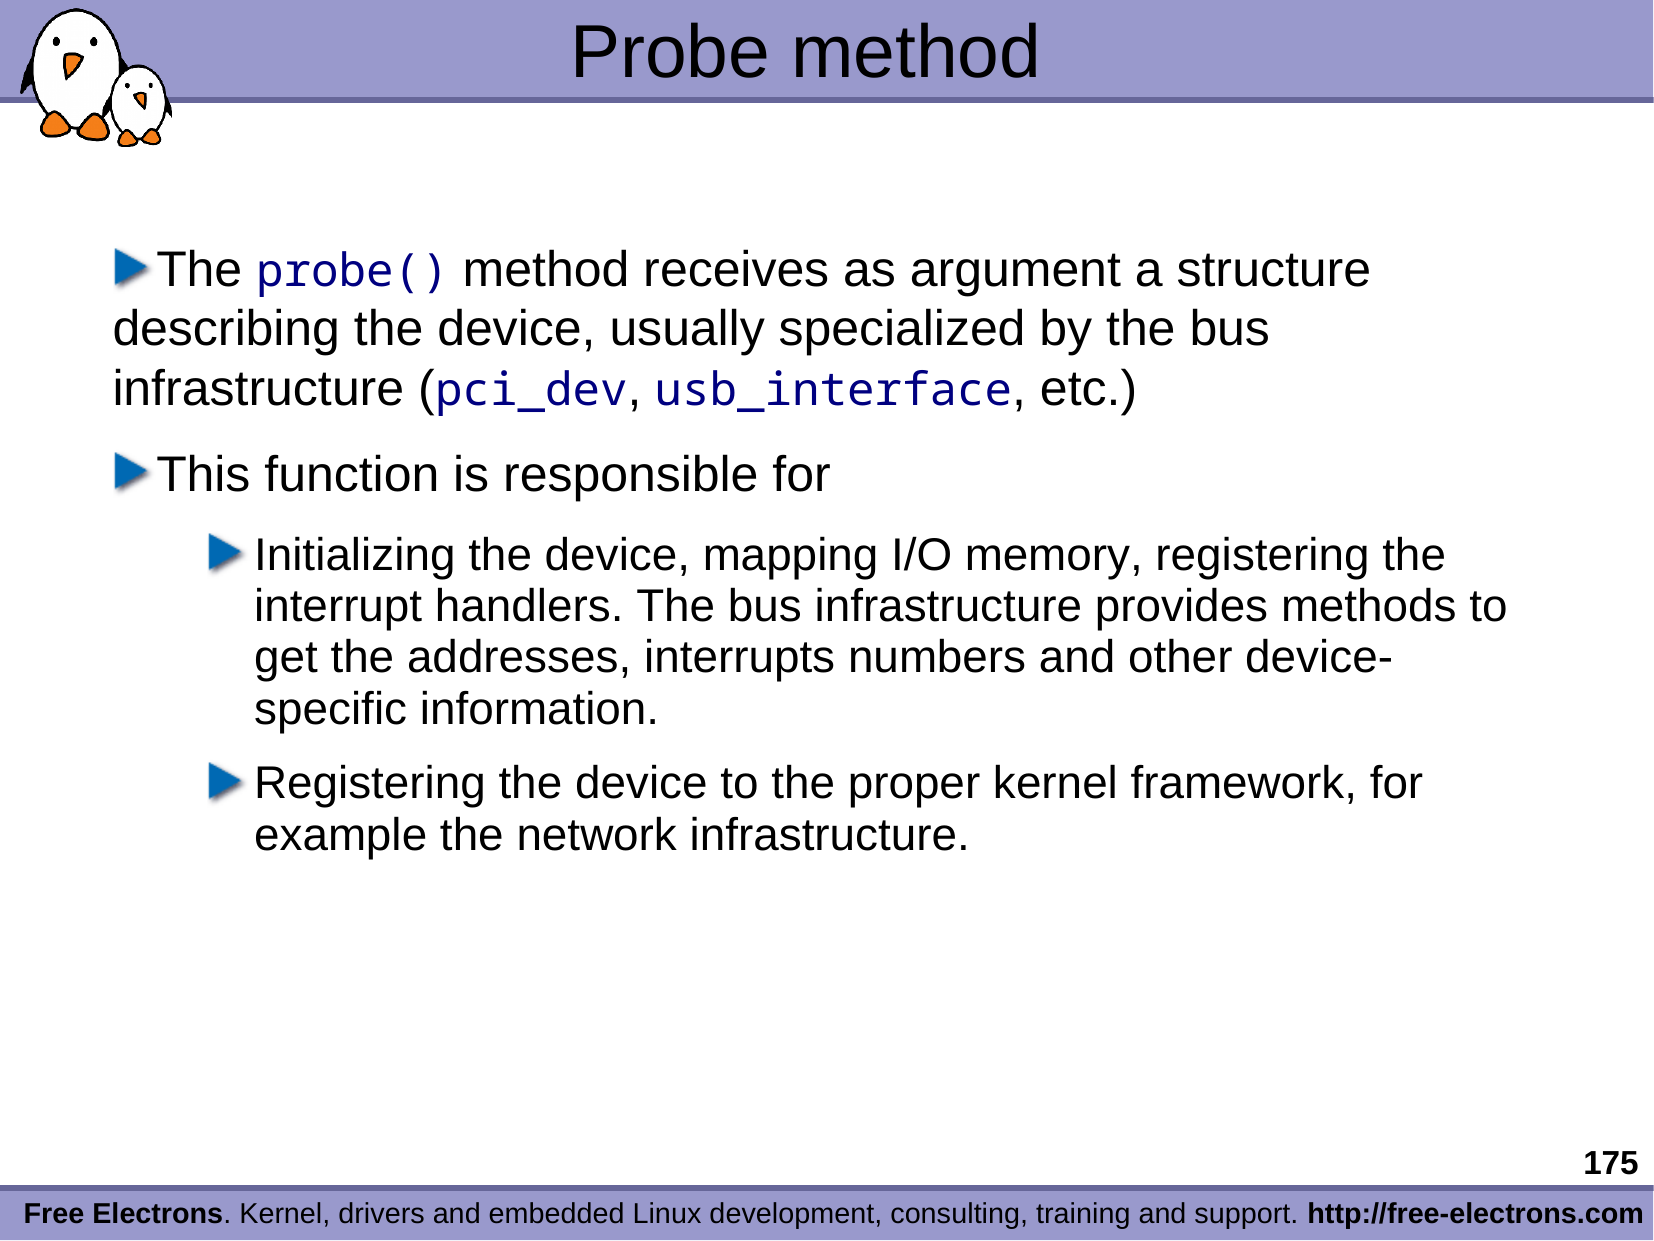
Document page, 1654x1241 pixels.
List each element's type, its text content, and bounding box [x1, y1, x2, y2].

title Probe method [60, 0, 1551, 103]
list The probe() method receives as argument a structure describing the device, usually specialized by the bus infrastructure (pci_dev, usb_interface, etc.) This function is responsible for Initializing the device, mapping I/O memory, registering the interrupt handlers. The bus infrastructure provides methods to get the addresses, interrupts numbers and other device-specific information. Registering the device to the proper kernel framework, for example the network infrastructure. [112, 237, 1525, 1088]
picture [20, 8, 172, 147]
